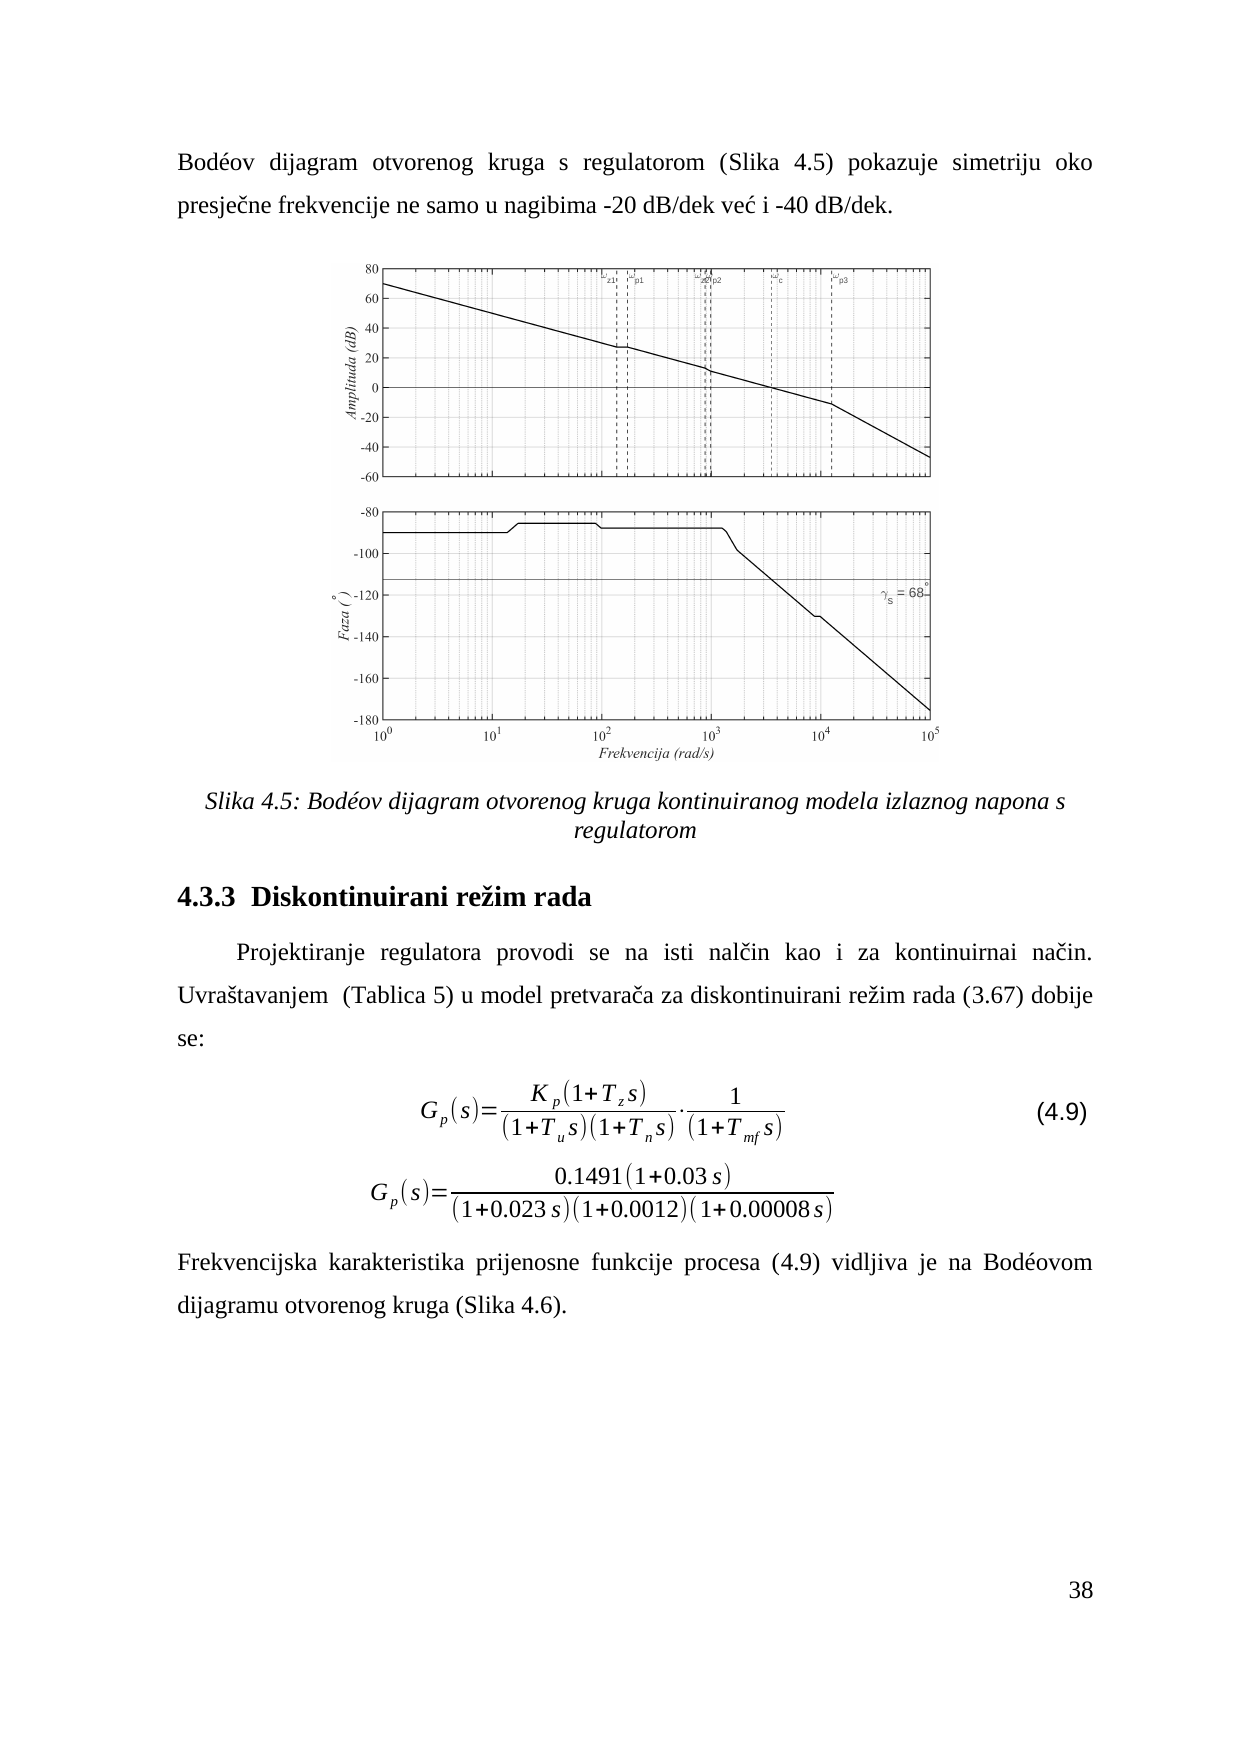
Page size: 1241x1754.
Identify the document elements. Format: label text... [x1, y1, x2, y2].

picture [331, 263, 939, 762]
text Slika 4.5: Bodéov dijagram otvorenog kruga kontinuiranog modela izlaznog napona s regulatorom [182, 786, 1088, 844]
table_header (4.9) [1028, 1072, 1093, 1155]
table_cell [177, 1155, 1028, 1235]
table_cell [1028, 1155, 1093, 1235]
table_header [177, 1072, 1028, 1155]
text Bodéov dijagram otvorenog kruga s regulatorom (Slika 4.5) pokazuje simetriju oko presječne frekvencije ne samo u nagibima -20 dB/dek već i -40 dB/dek. [177, 147, 1093, 219]
text Frekvencijska karakteristika prijenosne funkcije procesa (4.9) vidljiva je na Bodéovom dijagramu otvorenog kruga (Slika 4.6). [177, 1247, 1093, 1319]
text Projektiranje regulatora provodi se na isti nalčin kao i za kontinuirnai način. Uvraštavanjem (Tablica 5) u model pretvarača za diskontinuirani režim rada (3.67) dobije se: [177, 937, 1093, 1052]
subtitle Diskontinuirani režim rada [177, 879, 1093, 912]
